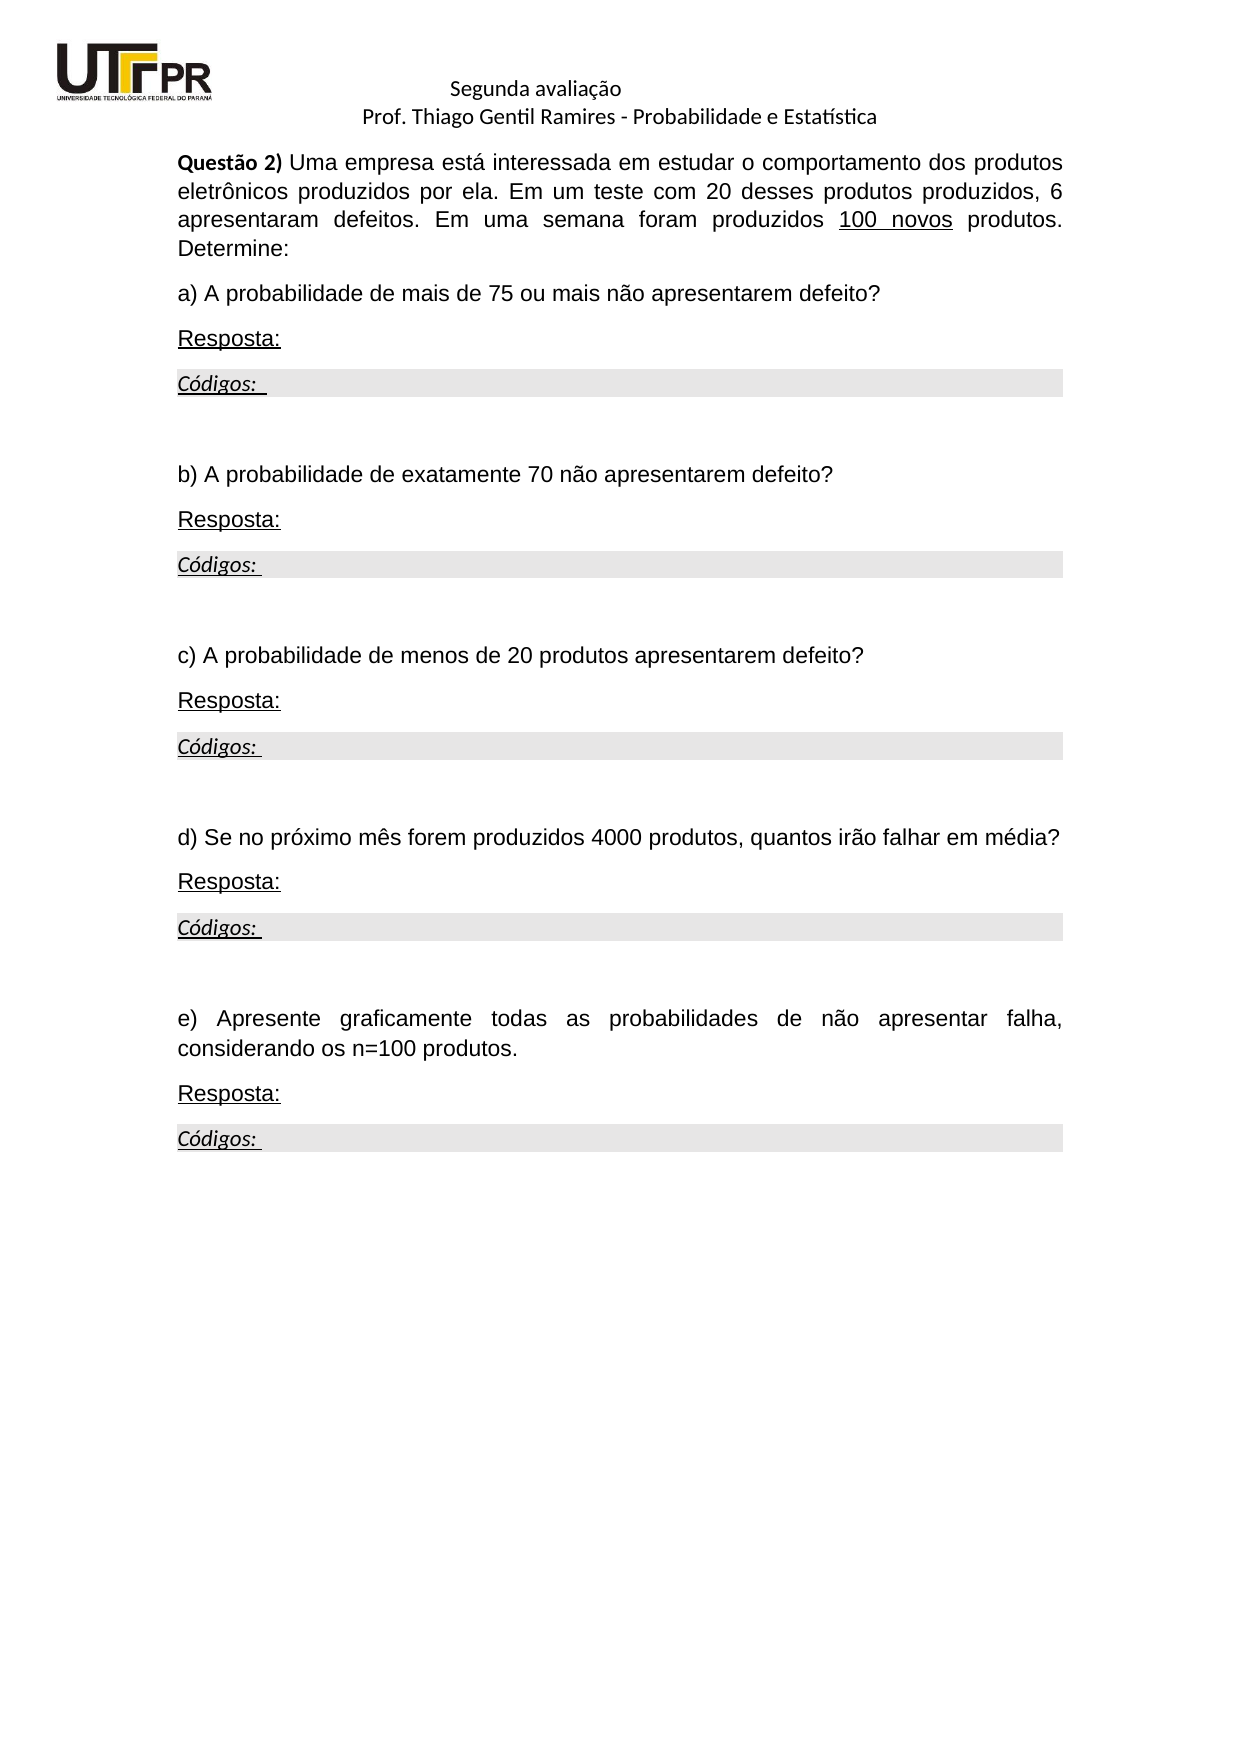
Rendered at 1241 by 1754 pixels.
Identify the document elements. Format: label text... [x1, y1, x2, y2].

text Códigos: [177, 369, 1063, 397]
text Resposta: [177, 868, 1063, 894]
text Códigos: [177, 1124, 1063, 1152]
text Códigos: [177, 551, 1063, 578]
text d) Se no próximo mês forem produzidos 4000 produtos, quantos irão falhar em média? [177, 823, 1063, 850]
text e) Apresente graficamente todas as probabilidades de não apresentar falha, considerando os n=100 produtos. [177, 1005, 1063, 1061]
text a) A probabilidade de mais de 75 ou mais não apresentarem defeito? [177, 280, 1063, 306]
picture [56, 28, 212, 116]
text Resposta: [177, 506, 1063, 532]
text Códigos: [177, 732, 1063, 760]
text Códigos: [177, 913, 1063, 941]
text Resposta: [177, 1080, 1063, 1106]
text Resposta: [177, 687, 1063, 713]
text c) A probabilidade de menos de 20 produtos apresentarem defeito? [177, 642, 1063, 668]
text b) A probabilidade de exatamente 70 não apresentarem defeito? [177, 461, 1063, 487]
text Questão 2) Uma empresa está interessada em estudar o comportamento dos produtos eletrônicos produzidos por ela. Em um teste com 20 desses produtos produzidos, 6 apresentaram defeitos. Em uma semana foram produzidos 100 novos produtos. Determine: [177, 148, 1063, 261]
text Resposta: [177, 324, 1063, 351]
